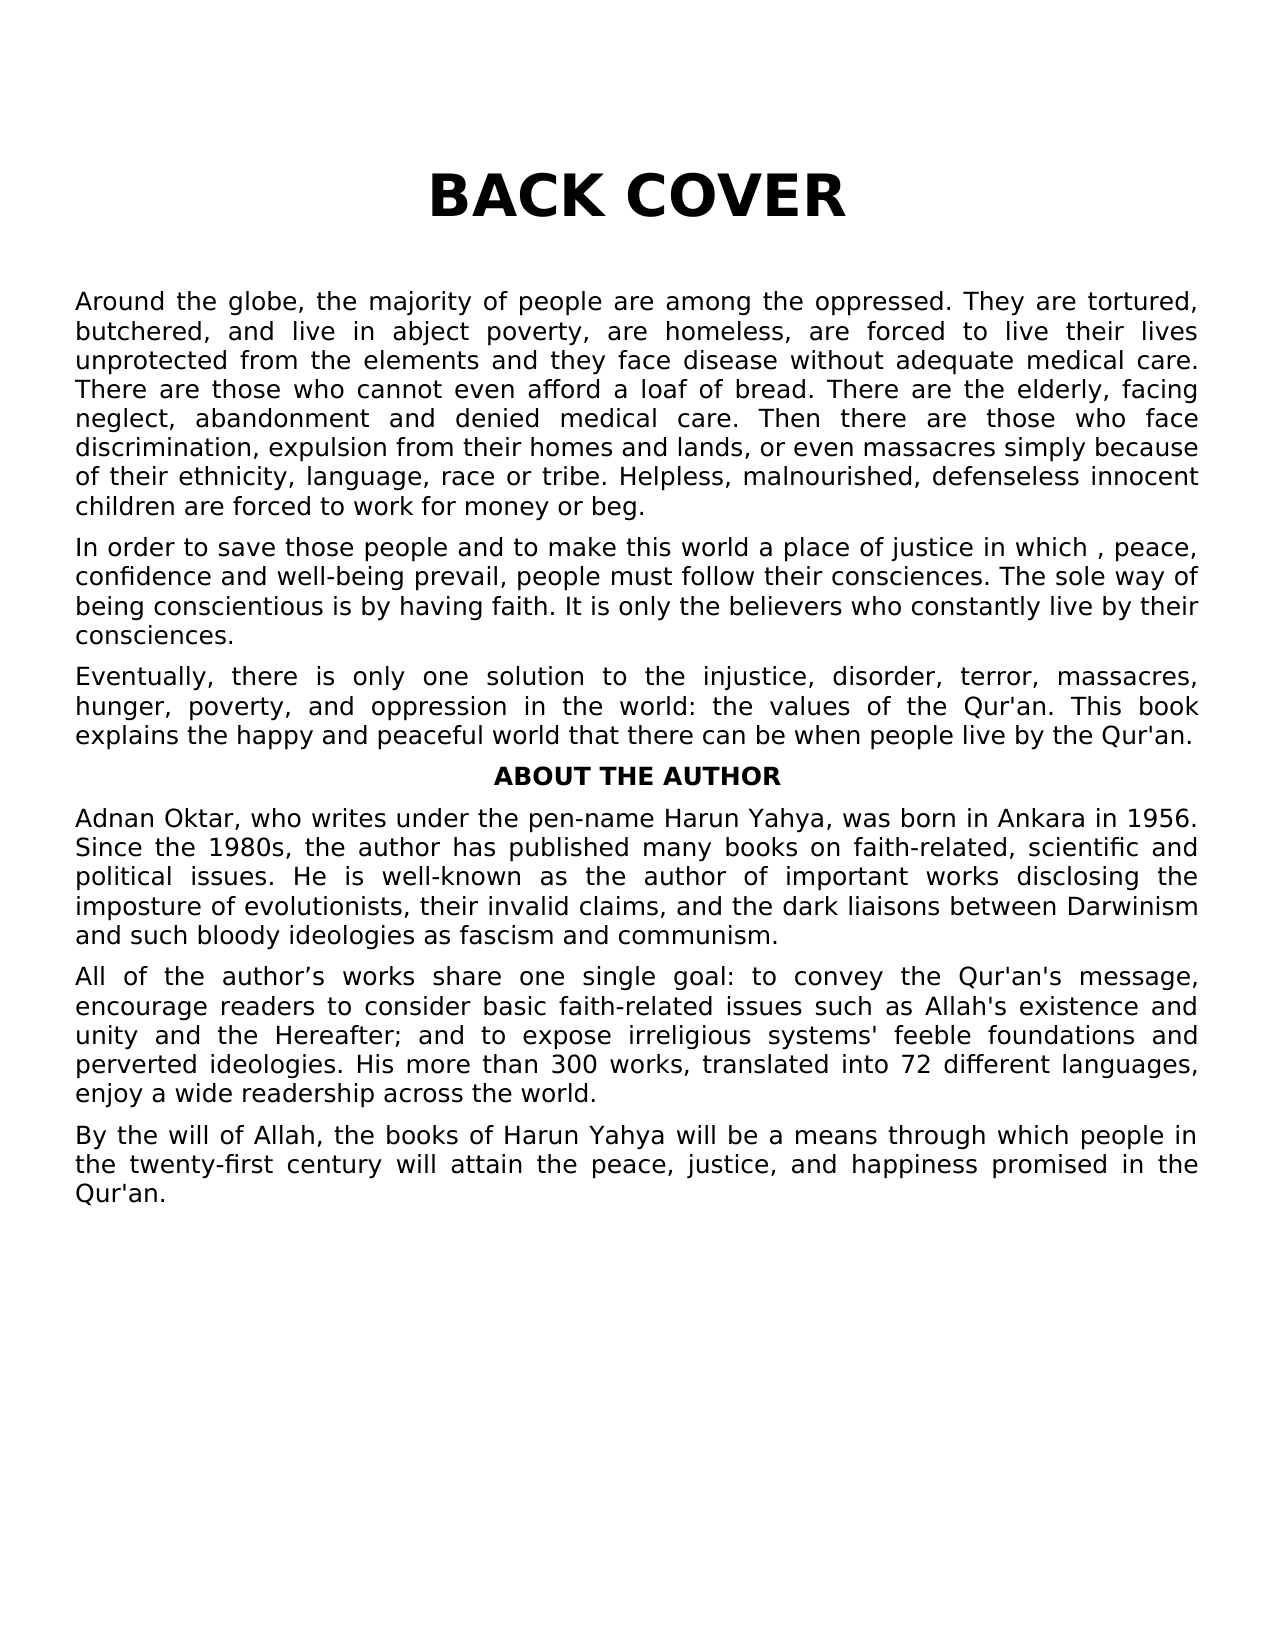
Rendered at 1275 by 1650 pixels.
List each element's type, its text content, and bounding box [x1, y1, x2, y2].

text In order to save those people and to make this world a place of justice in which , peace, confidence and well-being prevail, people must follow their consciences. The sole way of being conscientious is by having faith. It is only the believers who constantly live by their consciences. [75, 533, 1200, 650]
subtitle BACK COVER [75, 162, 1200, 230]
text By the will of Allah, the books of Harun Yahya will be a means through which people in the twenty-first century will attain the peace, justice, and happiness promised in the Qur'an. [75, 1121, 1200, 1208]
text Around the globe, the majority of people are among the oppressed. They are tortured, butchered, and live in abject poverty, are homeless, are forced to live their lives unprotected from the elements and they face disease without adequate medical care. There are those who cannot even afford a loaf of bread. There are the elderly, facing neglect, abandonment and denied medical care. Then there are those who face discrimination, expulsion from their homes and lands, or even massacres simply because of their ethnicity, language, race or tribe. Helpless, malnourished, defenseless innocent children are forced to work for money or beg. [75, 287, 1200, 521]
text Adnan Oktar, who writes under the pen-name Harun Yahya, was born in Ankara in 1956. Since the 1980s, the author has published many books on faith-related, scientific and political issues. He is well-known as the author of important works disclosing the imposture of evolutionists, their invalid claims, and the dark liaisons between Darwinism and such bloody ideologies as fascism and communism. [75, 804, 1200, 950]
text All of the author’s works share one single goal: to convey the Qur'an's message, encourage readers to consider basic faith-related issues such as Allah's existence and unity and the Hereafter; and to expose irreligious systems' feeble foundations and perverted ideologies. His more than 300 works, translated into 72 different languages, enjoy a wide readership across the world. [75, 962, 1200, 1108]
text Eventually, there is only one solution to the injustice, disorder, terror, massacres, hunger, poverty, and oppression in the world: the values of the Qur'an. This book explains the happy and peaceful world that there can be when people live by the Qur'an. [75, 662, 1200, 750]
text ABOUT THE AUTHOR [75, 762, 1200, 792]
